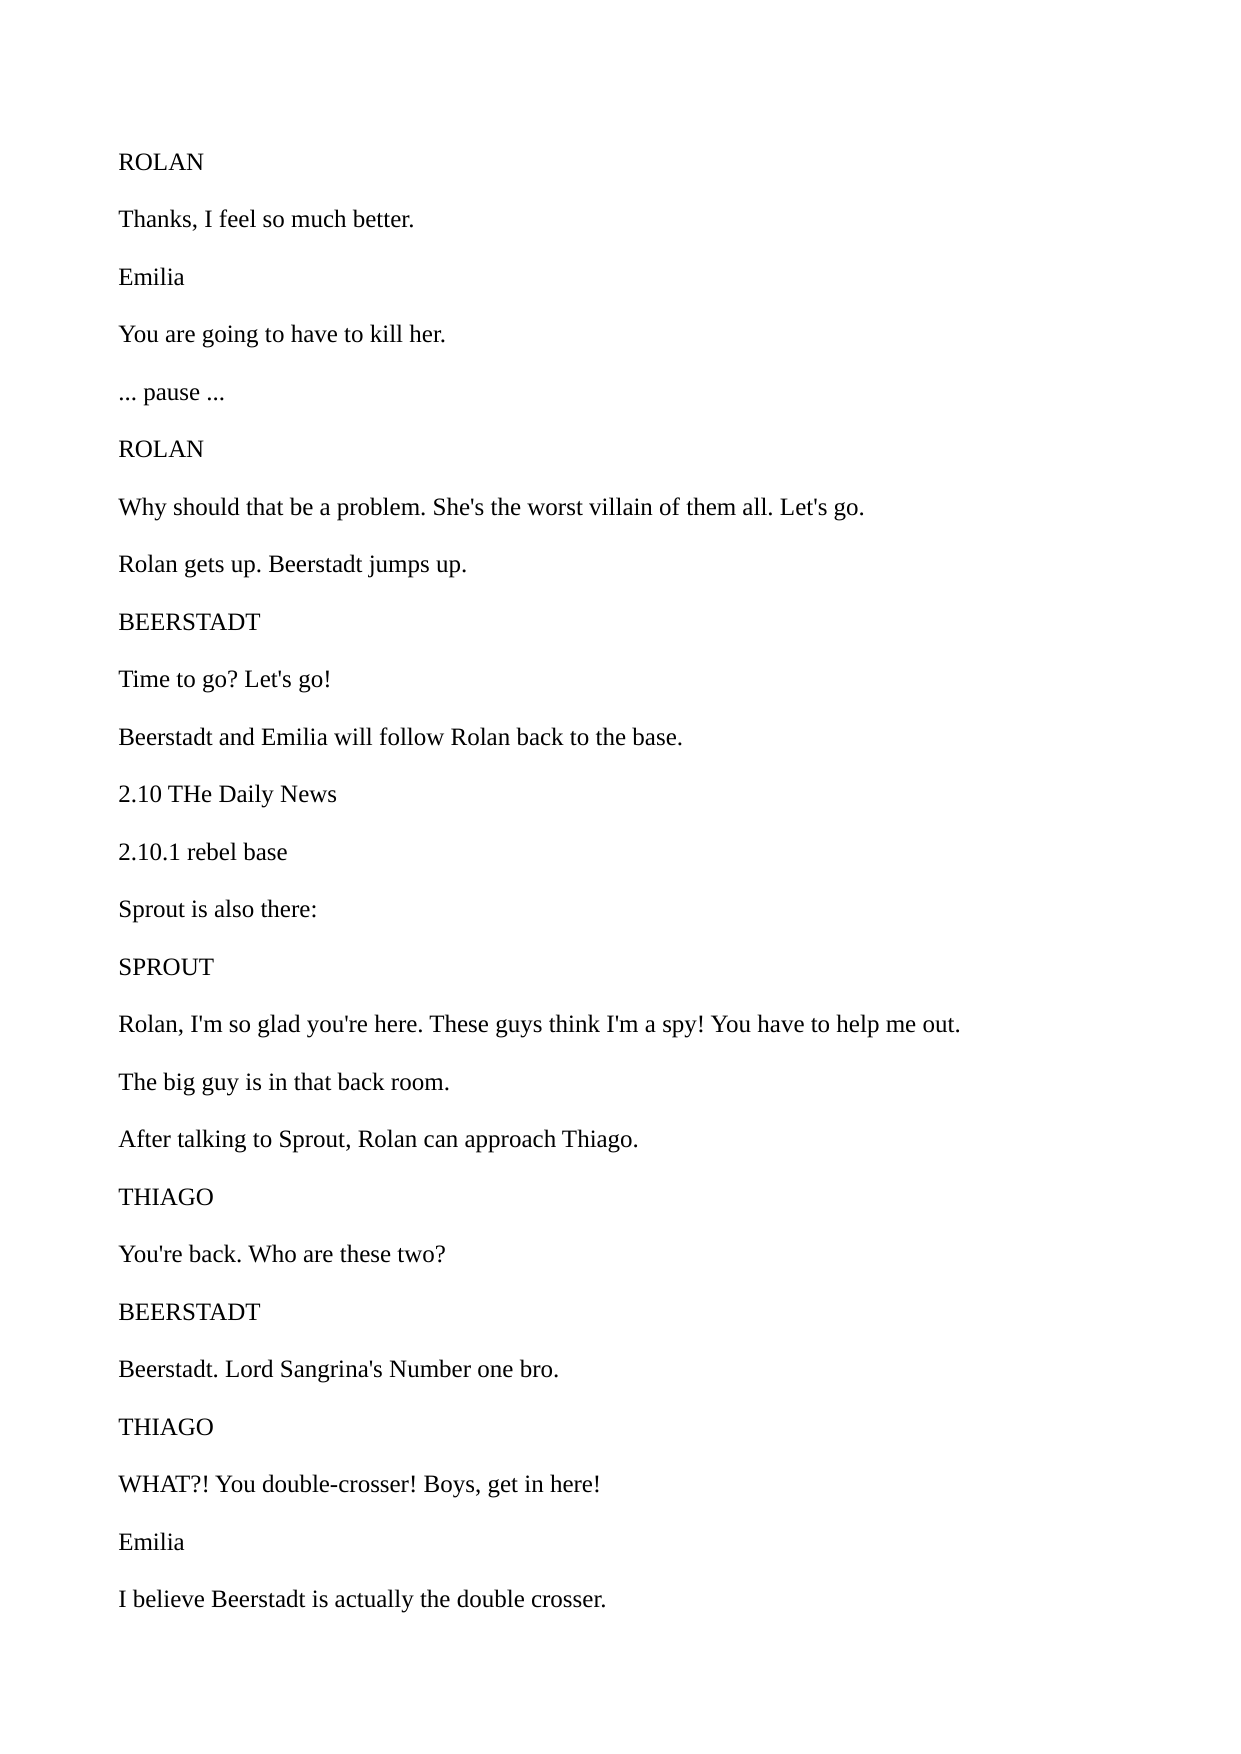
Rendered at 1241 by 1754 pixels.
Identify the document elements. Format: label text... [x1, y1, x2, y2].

text You're back. Who are these two? [118, 1239, 1122, 1268]
text Emilia [118, 262, 1122, 291]
text 2.10.1 rebel base [118, 837, 1122, 866]
text Rolan, I'm so glad you're here. These guys think I'm a spy! You have to help me out. [118, 1009, 1122, 1038]
text Rolan gets up. Beerstadt jumps up. [118, 549, 1122, 578]
text BEERSTADT [118, 1297, 1122, 1326]
text Why should that be a problem. She's the worst villain of them all. Let's go. [118, 492, 1122, 521]
text You are going to have to kill her. [118, 319, 1122, 348]
text ROLAN [118, 434, 1122, 463]
text Beerstadt and Emilia will follow Rolan back to the base. [118, 722, 1122, 751]
text ... pause ... [118, 377, 1122, 406]
text Sprout is also there: [118, 894, 1122, 923]
text ROLAN [118, 147, 1122, 176]
text THIAGO [118, 1182, 1122, 1211]
text Thanks, I feel so much better. [118, 204, 1122, 233]
text Emilia [118, 1527, 1122, 1556]
text Time to go? Let's go! [118, 664, 1122, 693]
text Beerstadt. Lord Sangrina's Number one bro. [118, 1354, 1122, 1383]
text BEERSTADT [118, 607, 1122, 636]
text SPROUT [118, 952, 1122, 981]
text THIAGO [118, 1412, 1122, 1441]
text I believe Beerstadt is actually the double crosser. [118, 1584, 1122, 1613]
text The big guy is in that back room. [118, 1067, 1122, 1096]
text After talking to Sprout, Rolan can approach Thiago. [118, 1124, 1122, 1153]
text WHAT?! You double-crosser! Boys, get in here! [118, 1469, 1122, 1498]
text 2.10 THe Daily News [118, 779, 1122, 808]
